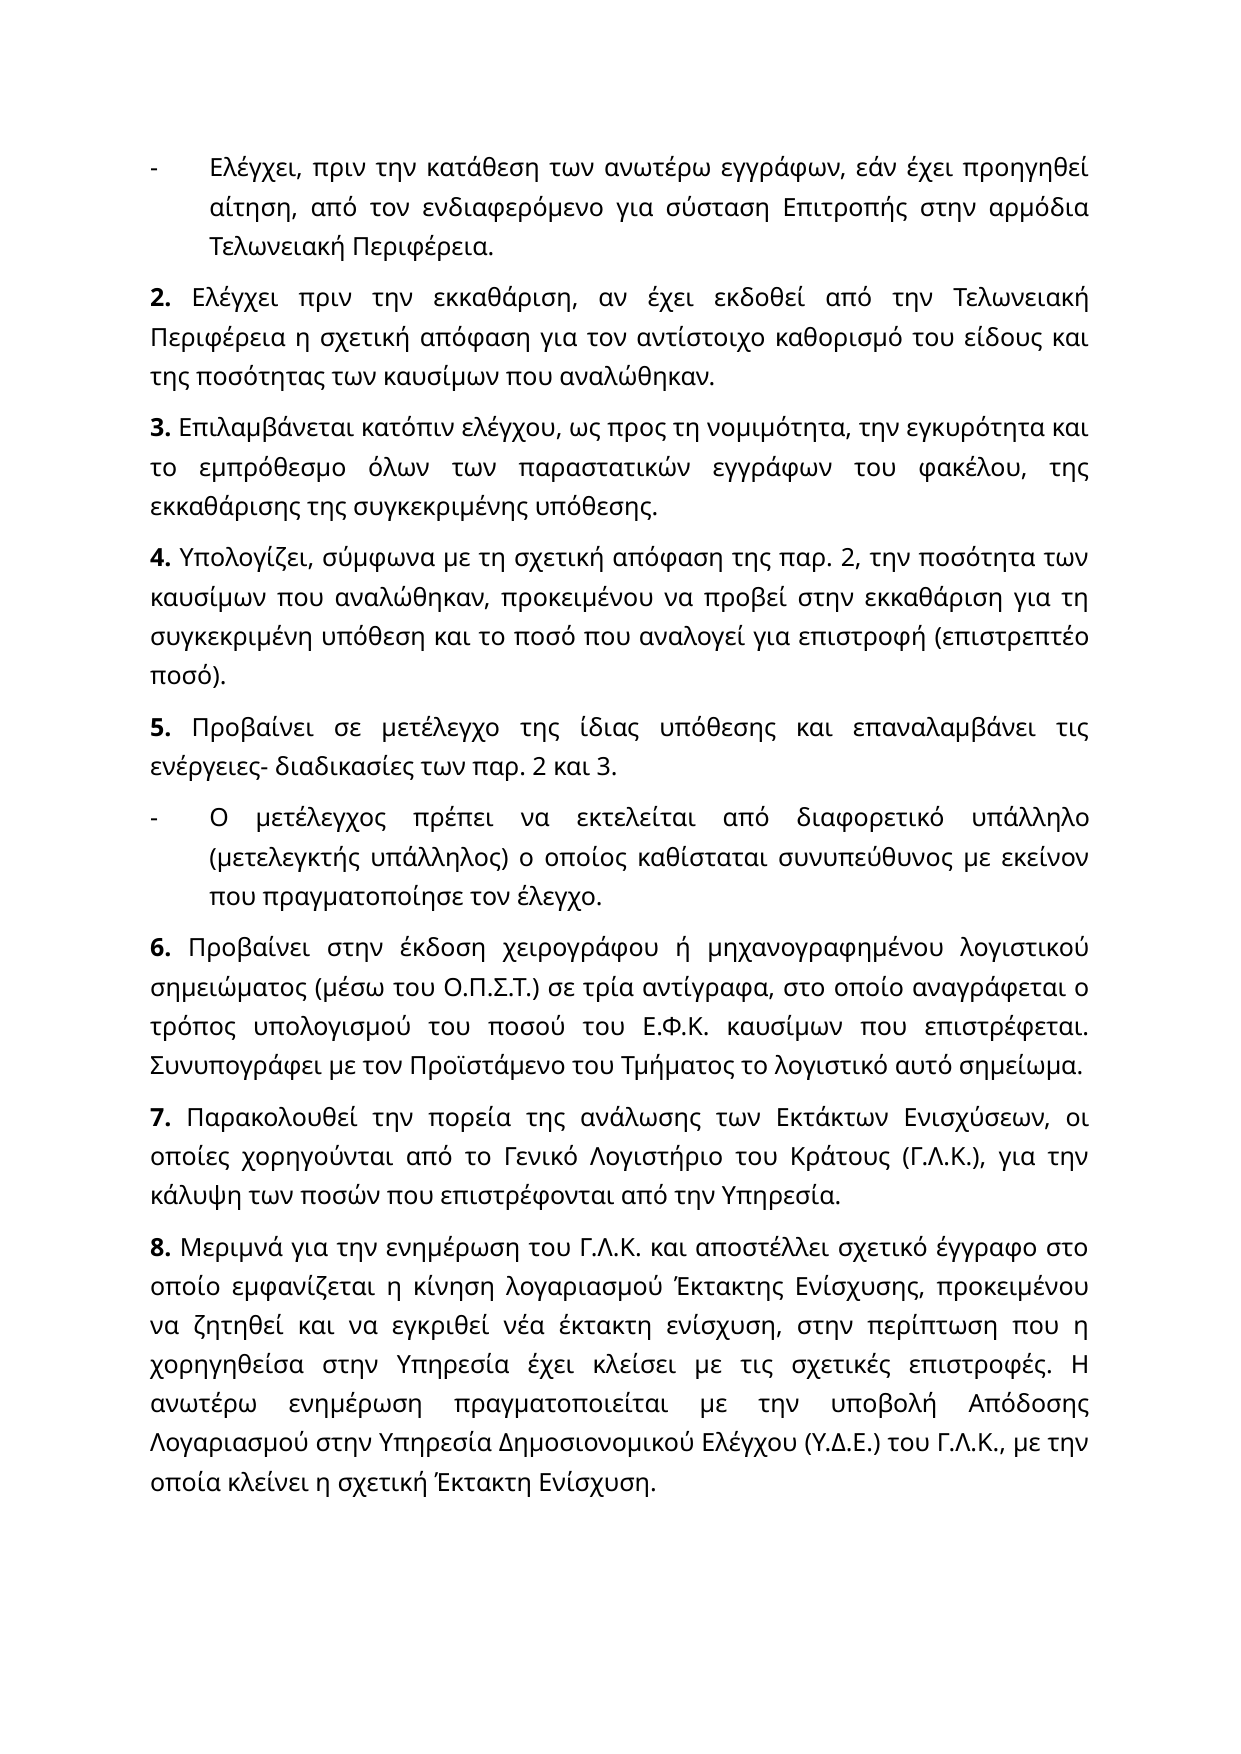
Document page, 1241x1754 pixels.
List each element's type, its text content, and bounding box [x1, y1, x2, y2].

text 8. Μεριμνά για την ενημέρωση του Γ.Λ.Κ. και αποστέλλει σχετικό έγγραφο στο οποίο εμφανίζεται η κίνηση λογαριασμού Έκτακτης Ενίσχυσης, προκειμένου να ζητηθεί και να εγκριθεί νέα έκτακτη ενίσχυση, στην περίπτωση που η χορηγηθείσα στην Υπηρεσία έχει κλείσει με τις σχετικές επιστροφές. Η ανωτέρω ενημέρωση πραγματοποιείται με την υποβολή Απόδοσης Λογαριασμού στην Υπηρεσία Δημοσιονομικού Ελέγχου (Υ.Δ.Ε.) του Γ.Λ.Κ., με την οποία κλείνει η σχετική Έκτακτη Ενίσχυση. [150, 1229, 1090, 1498]
text 5. Προβαίνει σε μετέλεγχο της ίδιας υπόθεσης και επαναλαμβάνει τις ενέργειες- διαδικασίες των παρ. 2 και 3. [150, 709, 1090, 782]
list - Ελέγχει, πριν την κατάθεση των ανωτέρω εγγράφων, εάν έχει προηγηθεί αίτηση, από τον ενδιαφερόμενο για σύσταση Επιτροπής στην αρμόδια Τελωνειακή Περιφέρεια. [150, 150, 1090, 262]
text 2. Ελέγχει πριν την εκκαθάριση, αν έχει εκδοθεί από την Τελωνειακή Περιφέρεια η σχετική απόφαση για τον αντίστοιχο καθορισμό του είδους και της ποσότητας των καυσίμων που αναλώθηκαν. [150, 280, 1090, 392]
text 6. Προβαίνει στην έκδοση χειρογράφου ή μηχανογραφημένου λογιστικού σημειώματος (μέσω του Ο.Π.Σ.Τ.) σε τρία αντίγραφα, στο οποίο αναγράφεται ο τρόπος υπολογισμού του ποσού του Ε.Φ.Κ. καυσίμων που επιστρέφεται. Συνυπογράφει με τον Προϊστάμενο του Τμήματος το λογιστικό αυτό σημείωμα. [150, 930, 1090, 1082]
text 3. Επιλαμβάνεται κατόπιν ελέγχου, ως προς τη νομιμότητα, την εγκυρότητα και το εμπρόθεσμο όλων των παραστατικών εγγράφων του φακέλου, της εκκαθάρισης της συγκεκριμένης υπόθεσης. [150, 410, 1090, 522]
list - Ο μετέλεγχος πρέπει να εκτελείται από διαφορετικό υπάλληλο (μετελεγκτής υπάλληλος) ο οποίος καθίσταται συνυπεύθυνος με εκείνον που πραγματοποίησε τον έλεγχο. [150, 800, 1090, 912]
text 7. Παρακολουθεί την πορεία της ανάλωσης των Εκτάκτων Ενισχύσεων, οι οποίες χορηγούνται από το Γενικό Λογιστήριο του Κράτους (Γ.Λ.Κ.), για την κάλυψη των ποσών που επιστρέφονται από την Υπηρεσία. [150, 1099, 1090, 1212]
text 4. Υπολογίζει, σύμφωνα με τη σχετική απόφαση της παρ. 2, την ποσότητα των καυσίμων που αναλώθηκαν, προκειμένου να προβεί στην εκκαθάριση για τη συγκεκριμένη υπόθεση και το ποσό που αναλογεί για επιστροφή (επιστρεπτέο ποσό). [150, 540, 1090, 692]
